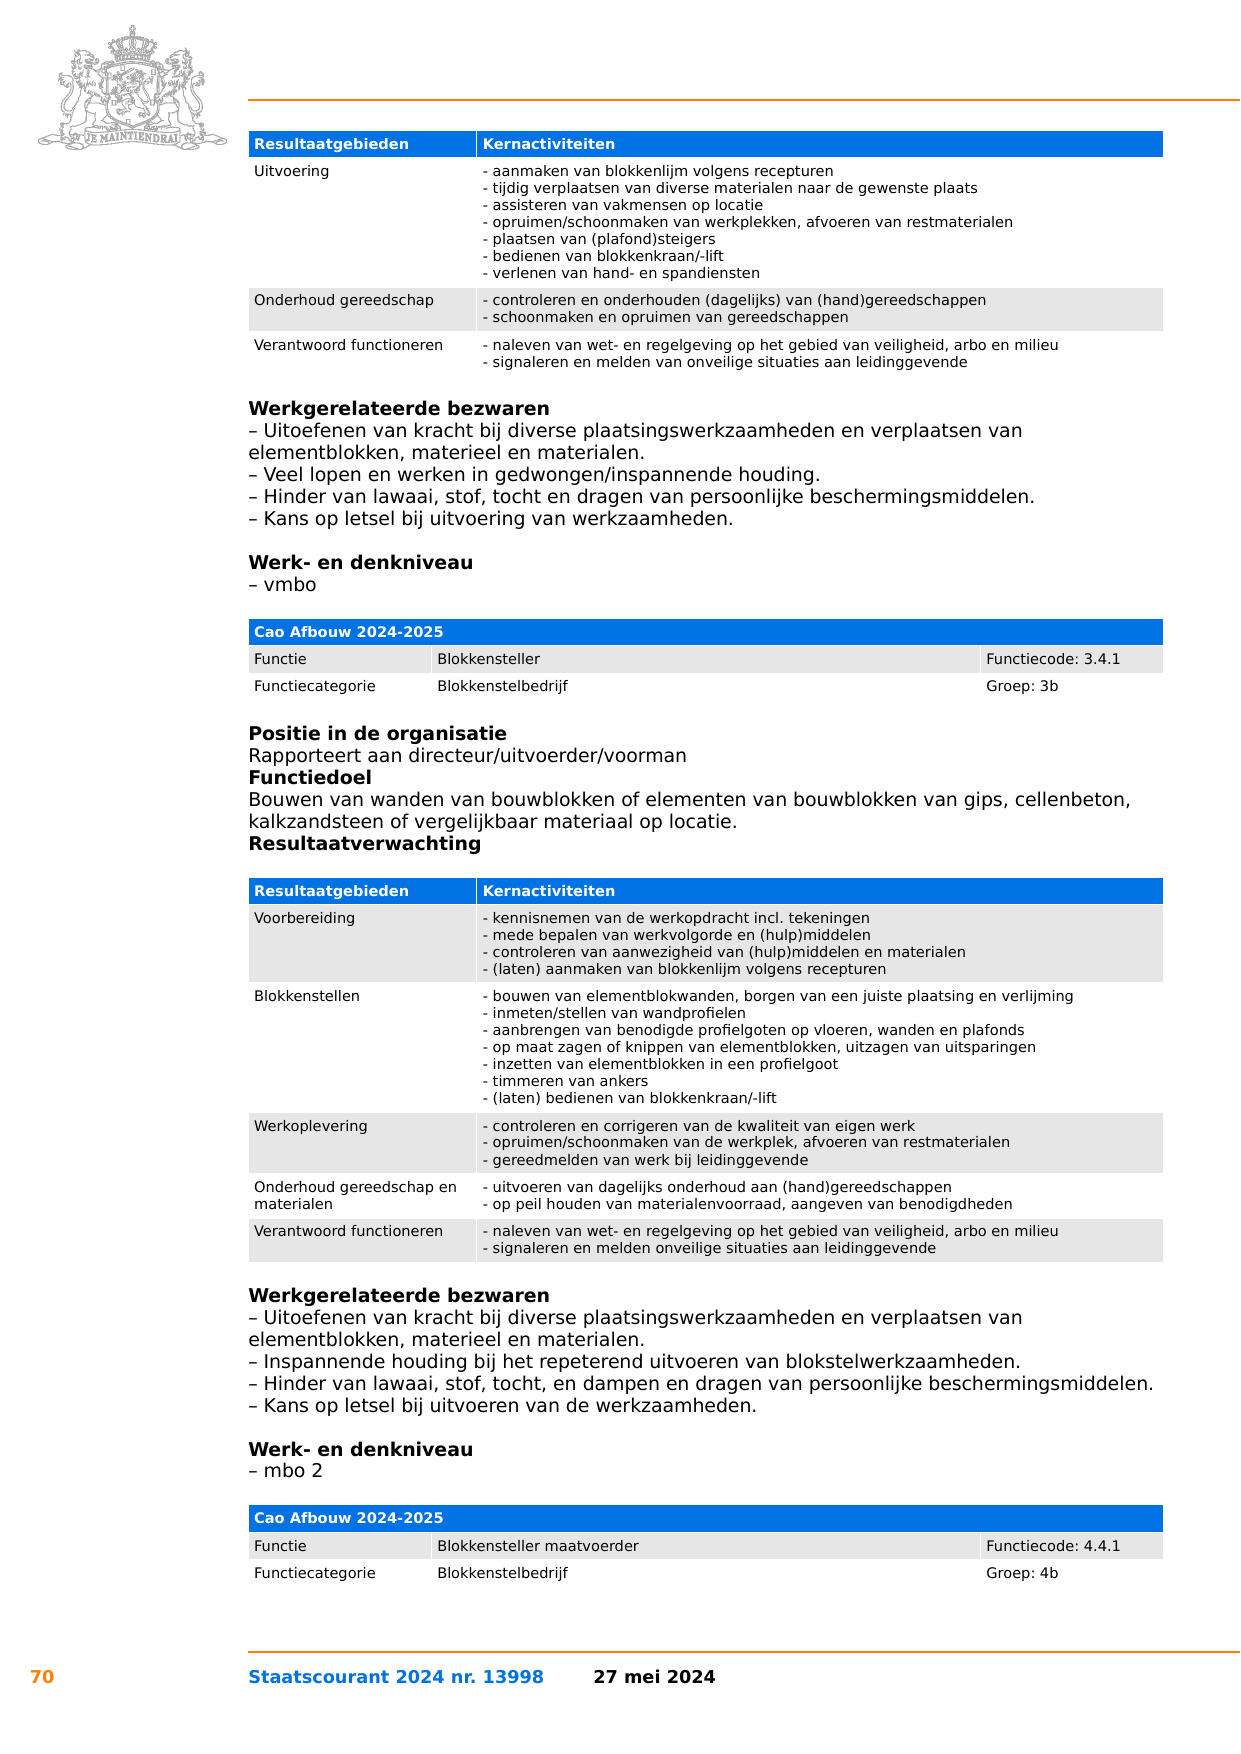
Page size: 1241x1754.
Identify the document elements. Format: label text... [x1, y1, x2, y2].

table_cell - naleven van wet- en regelgeving op het gebied van veiligheid, arbo en milieu - signaleren en melden van onveilige situaties aan leidinggevende [477, 332, 1163, 375]
text – Kans op letsel bij uitvoering van werkzaamheden. [248, 508, 1163, 530]
table_cell - controleren en onderhouden (dagelijks) van (hand)gereedschappen - schoonmaken en opruimen van gereedschappen [477, 288, 1163, 331]
text Positie in de organisatie [248, 723, 1163, 745]
text – Hinder van lawaai, stof, tocht en dragen van persoonlijke beschermingsmiddelen. [248, 486, 1163, 508]
table_cell Blokkenstellen [249, 984, 476, 1112]
table_header Cao Afbouw 2024-2025 [249, 619, 1163, 645]
table_cell - uitvoeren van dagelijks onderhoud aan (hand)gereedschappen - op peil houden van materialenvoorraad, aangeven van benodigdheden [477, 1174, 1163, 1217]
table_cell Functiecategorie [249, 1560, 431, 1586]
table_cell Blokkenstelbedrijf [432, 674, 980, 700]
table_header Resultaatgebieden [249, 131, 476, 157]
table_cell - controleren en corrigeren van de kwaliteit van eigen werk - opruimen/schoonmaken van de werkplek, afvoeren van restmaterialen - gereedmelden van werk bij leidinggevende [477, 1113, 1163, 1173]
table_cell Groep: 3b [981, 674, 1163, 700]
table_cell Werkoplevering [249, 1113, 476, 1173]
text – Kans op letsel bij uitvoeren van de werkzaamheden. [248, 1394, 1163, 1417]
table_cell - aanmaken van blokkenlijm volgens recepturen - tijdig verplaatsen van diverse materialen naar de gewenste plaats - assisteren van vakmensen op locatie - opruimen/schoonmaken van werkplekken, afvoeren van restmaterialen - plaatsen van (plafond)steigers - bedienen van blokkenkraan/-lift - verlenen van hand- en spandiensten [477, 158, 1163, 287]
table_cell Functiecode: 4.4.1 [981, 1533, 1163, 1559]
table_cell Functiecategorie [249, 674, 431, 700]
table_header Kernactiviteiten [477, 131, 1163, 157]
text Werkgerelateerde bezwaren [248, 398, 1163, 420]
table_cell Onderhoud gereedschap en materialen [249, 1174, 476, 1217]
table_header Resultaatgebieden [249, 878, 476, 904]
table_cell Blokkensteller [432, 646, 980, 673]
text Bouwen van wanden van bouwblokken of elementen van bouwblokken van gips, cellenbeton, kalkzandsteen of vergelijkbaar materiaal op locatie. [248, 789, 1163, 833]
table_cell Verantwoord functioneren [249, 1219, 476, 1262]
table_cell - kennisnemen van de werkopdracht incl. tekeningen - mede bepalen van werkvolgorde en (hulp)middelen - controleren van aanwezigheid van (hulp)middelen en materialen - (laten) aanmaken van blokkenlijm volgens recepturen [477, 905, 1163, 982]
table_cell Onderhoud gereedschap [249, 288, 476, 331]
text – Uitoefenen van kracht bij diverse plaatsingswerkzaamheden en verplaatsen van elementblokken, materieel en materialen. [248, 420, 1163, 464]
table_cell Blokkenstelbedrijf [432, 1560, 980, 1586]
text – Hinder van lawaai, stof, tocht, en dampen en dragen van persoonlijke beschermingsmiddelen. [248, 1373, 1163, 1394]
table_cell Verantwoord functioneren [249, 332, 476, 375]
table_cell - naleven van wet- en regelgeving op het gebied van veiligheid, arbo en milieu - signaleren en melden onveilige situaties aan leidinggevende [477, 1219, 1163, 1262]
table_cell Blokkensteller maatvoerder [432, 1533, 980, 1559]
text Werk- en denkniveau [248, 552, 1163, 574]
text Werk- en denkniveau [248, 1438, 1163, 1460]
text – mbo 2 [248, 1460, 1163, 1482]
table_cell Uitvoering [249, 158, 476, 287]
text Functiedoel [248, 767, 1163, 789]
text – Inspannende houding bij het repeterend uitvoeren van blokstelwerkzaamheden. [248, 1351, 1163, 1373]
table_header Kernactiviteiten [477, 878, 1163, 904]
text Resultaatverwachting [248, 833, 1163, 855]
text – Veel lopen en werken in gedwongen/inspannende houding. [248, 464, 1163, 486]
table_cell Functie [249, 1533, 431, 1559]
text – vmbo [248, 574, 1163, 596]
table_cell Functiecode: 3.4.1 [981, 646, 1163, 673]
table_cell Groep: 4b [981, 1560, 1163, 1586]
text Werkgerelateerde bezwaren [248, 1285, 1163, 1307]
table_cell Functie [249, 646, 431, 673]
text – Uitoefenen van kracht bij diverse plaatsingswerkzaamheden en verplaatsen van elementblokken, materieel en materialen. [248, 1307, 1163, 1351]
table_cell - bouwen van elementblokwanden, borgen van een juiste plaatsing en verlijming - inmeten/stellen van wandprofielen - aanbrengen van benodigde profielgoten op vloeren, wanden en plafonds - op maat zagen of knippen van elementblokken, uitzagen van uitsparingen - inzetten van elementblokken in een profielgoot - timmeren van ankers - (laten) bedienen van blokkenkraan/-lift [477, 984, 1163, 1112]
table_cell Voorbereiding [249, 905, 476, 982]
text Rapporteert aan directeur/uitvoerder/voorman [248, 745, 1163, 767]
picture [38, 25, 227, 150]
table_header Cao Afbouw 2024-2025 [249, 1505, 1163, 1532]
